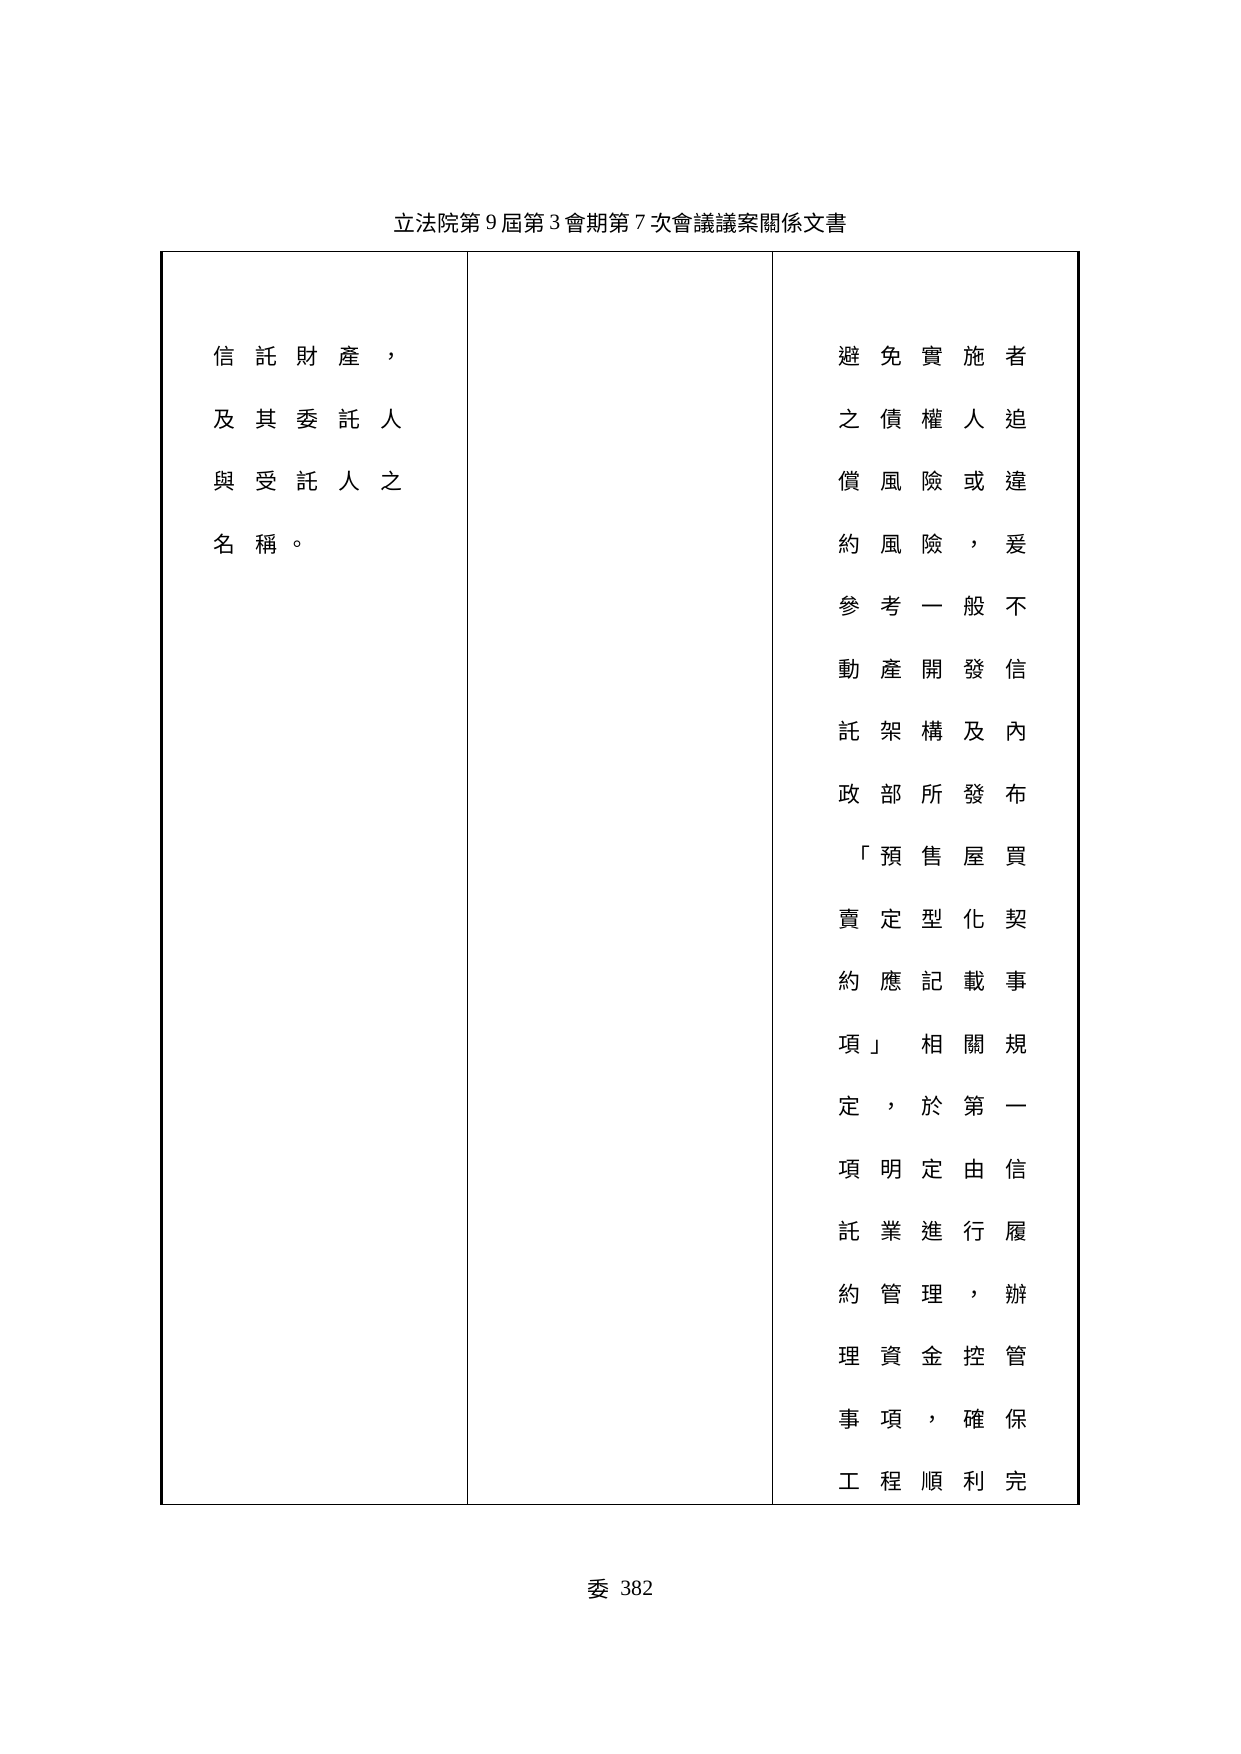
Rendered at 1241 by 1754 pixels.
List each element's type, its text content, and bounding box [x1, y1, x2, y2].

table_cell [468, 252, 772, 1504]
table_cell 信託財產，及其委託人與受託人之名稱。 [163, 252, 467, 1504]
table_cell 避免實施者之債權人追償風險或違約風險，爰參考一般不動產開發信託架構及內政部所發布「預售屋買賣定型化契約應記載事項」相關規定，於第一項明定由信託業進行履約管理，辦理資金控管事項，確保工程順利完 [773, 252, 1077, 1504]
